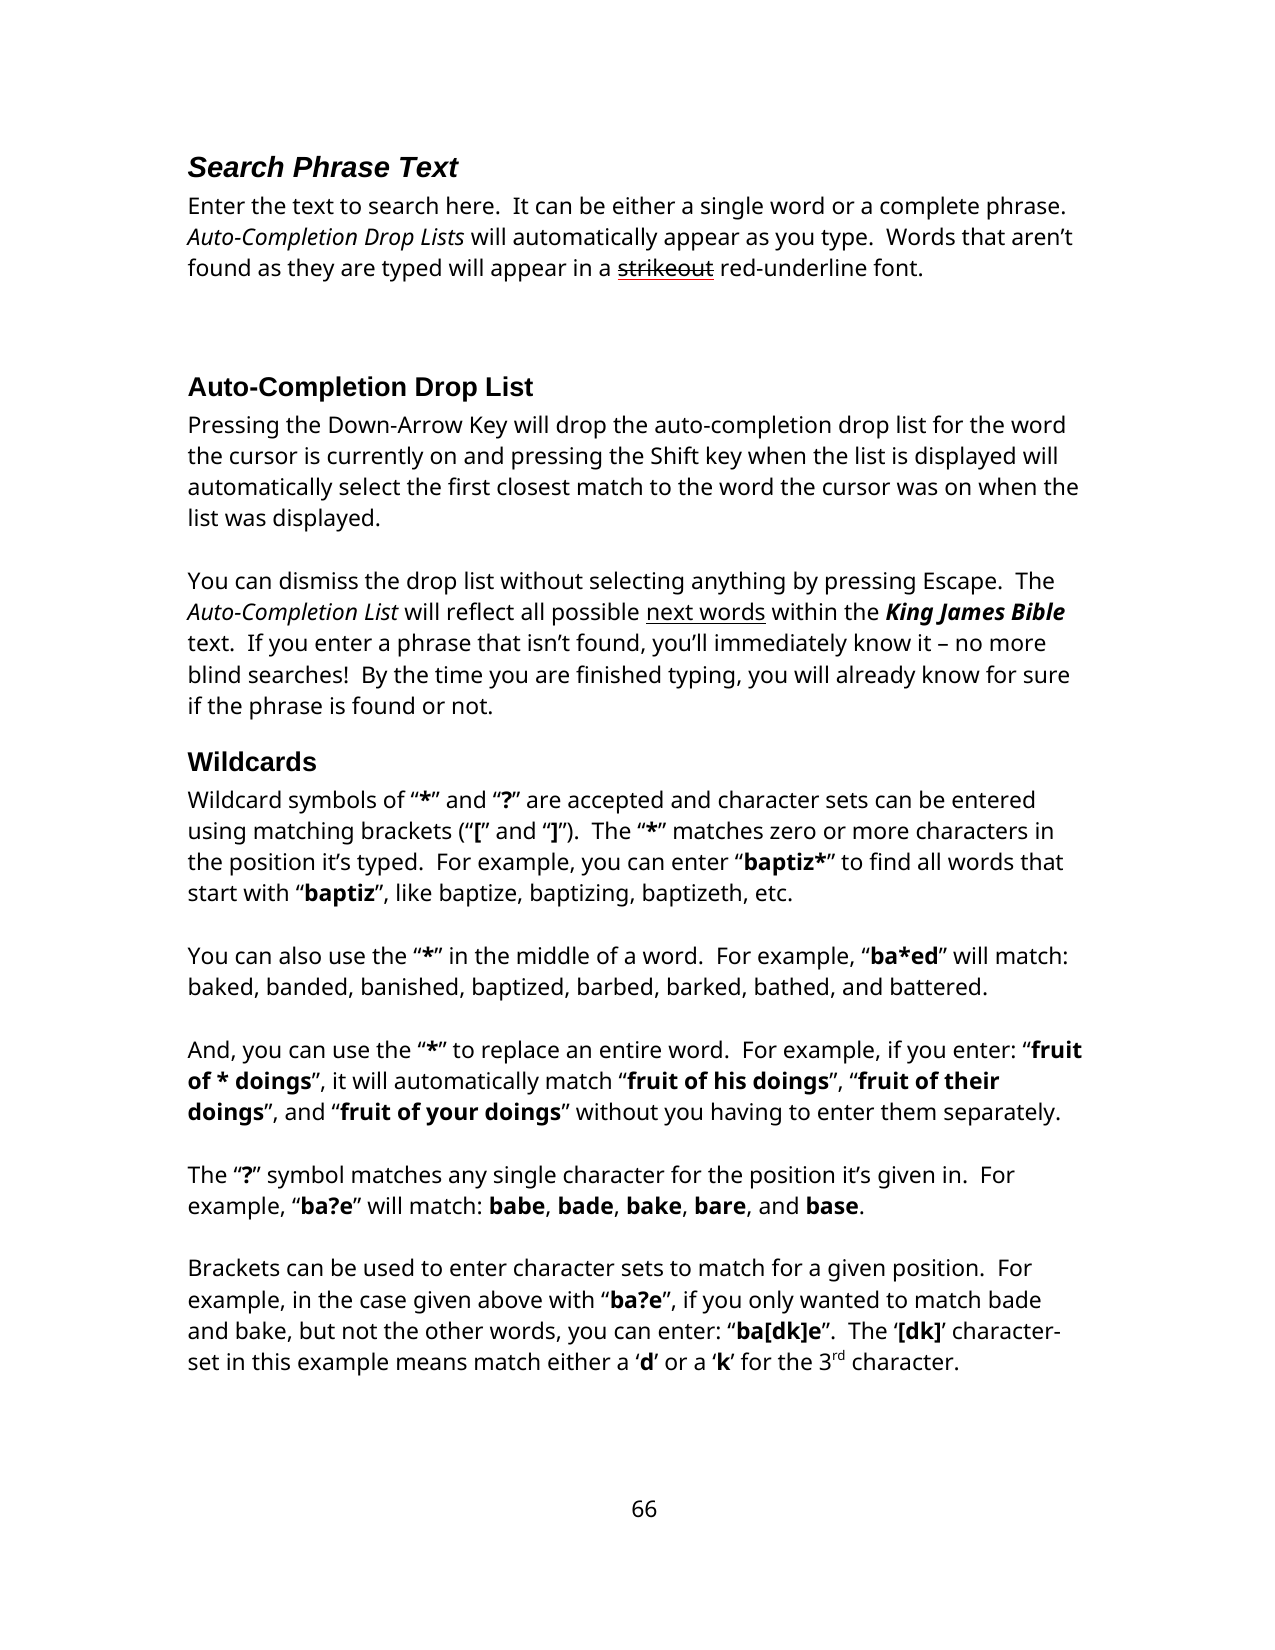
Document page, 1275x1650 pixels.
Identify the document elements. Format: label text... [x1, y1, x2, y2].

text Wildcard symbols of “*” and “?” are accepted and character sets can be entered using matching brackets (“[” and “]”). The “*” matches zero or more characters in the position it’s typed. For example, you can enter “baptiz*” to find all words that start with “baptiz”, like baptize, baptizing, baptizeth, etc. [187, 783, 1087, 908]
subtitle Wildcards [187, 746, 1087, 777]
subtitle Search Phrase Text [187, 150, 1087, 183]
text Pressing the Down-Arrow Key will drop the auto-completion drop list for the word the cursor is currently on and pressing the Shift key when the list is displayed will automatically select the first closest match to the word the cursor was on when the list was displayed. [187, 408, 1087, 533]
subtitle Auto-Completion Drop List [187, 371, 1087, 402]
text Brackets can be used to enter character sets to match for a given position. For example, in the case given above with “ba?e”, if you only wanted to match bade and bake, but not the other words, you can enter: “ba[dk]e”. The ‘[dk]’ character-set in this example means match either a ‘d’ or a ‘k’ for the 3rd character. [187, 1252, 1087, 1377]
text You can dismiss the drop list without selecting anything by pressing Escape. The Auto-Completion List will reflect all possible next words within the King James Bible text. If you enter a phrase that isn’t found, you’ll immediately know it – no more blind searches! By the time you are finished typing, you will already know for sure if the phrase is found or not. [187, 565, 1087, 721]
text You can also use the “*” in the middle of a word. For example, “ba*ed” will match: baked, banded, banished, baptized, barbed, barked, bathed, and battered. [187, 940, 1087, 1002]
text Enter the text to search here. It can be either a single word or a complete phrase. Auto-Completion Drop Lists will automatically appear as you type. Words that aren’t found as they are typed will appear in a strikeout red-underline font. [187, 190, 1087, 283]
text The “?” symbol matches any single character for the position it’s given in. For example, “ba?e” will match: babe, bade, bake, bare, and base. [187, 1158, 1087, 1221]
text And, you can use the “*” to replace an entire word. For example, if you enter: “fruit of * doings”, it will automatically match “fruit of his doings”, “fruit of their doings”, and “fruit of your doings” without you having to enter them separately. [187, 1033, 1087, 1127]
